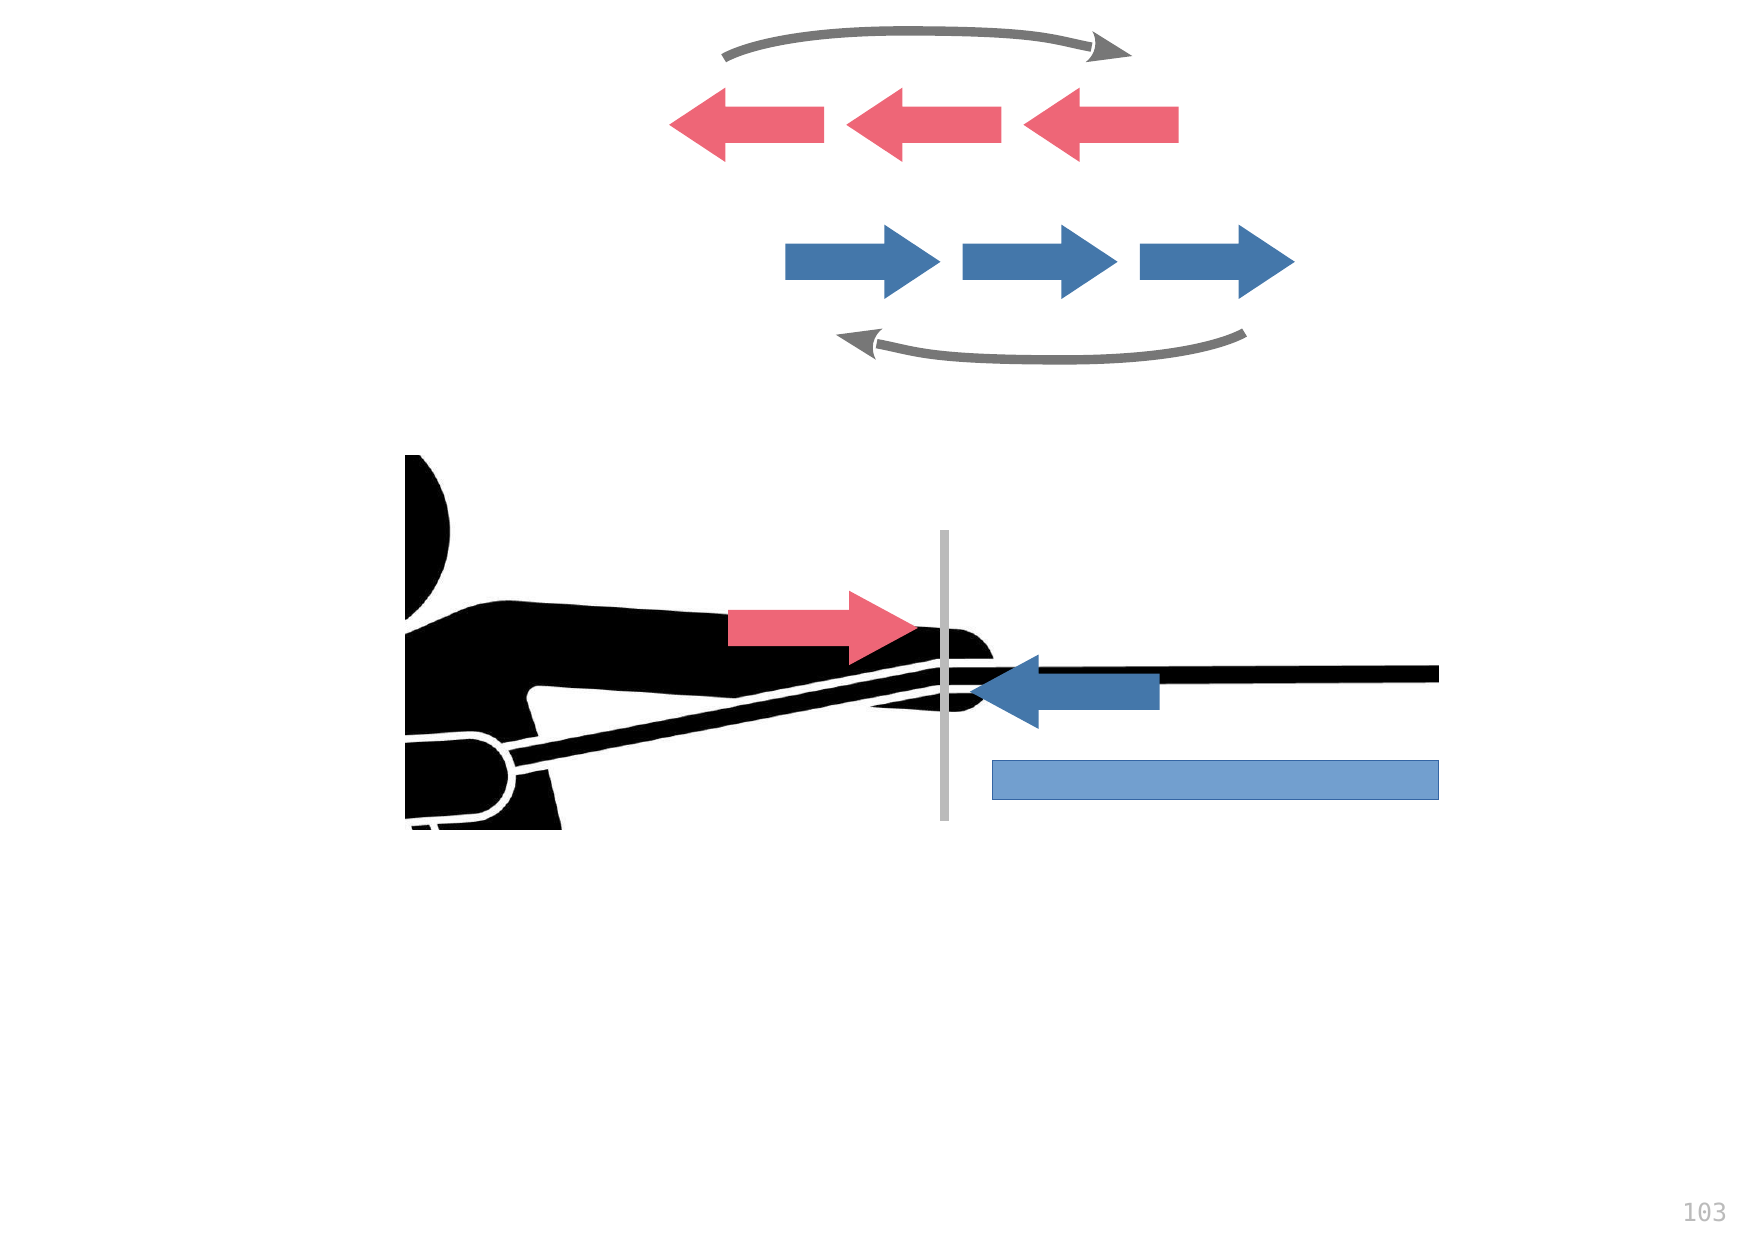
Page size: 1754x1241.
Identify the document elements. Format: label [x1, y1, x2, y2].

text_box [962, 224, 1118, 299]
text_box [1139, 224, 1295, 299]
text_box [669, 87, 825, 162]
picture [405, 455, 1439, 830]
text_box [785, 224, 941, 299]
text_box [992, 760, 1439, 800]
text_box [728, 590, 918, 666]
text_box [1023, 87, 1179, 162]
text_box [969, 654, 1160, 729]
text_box [846, 87, 1002, 162]
